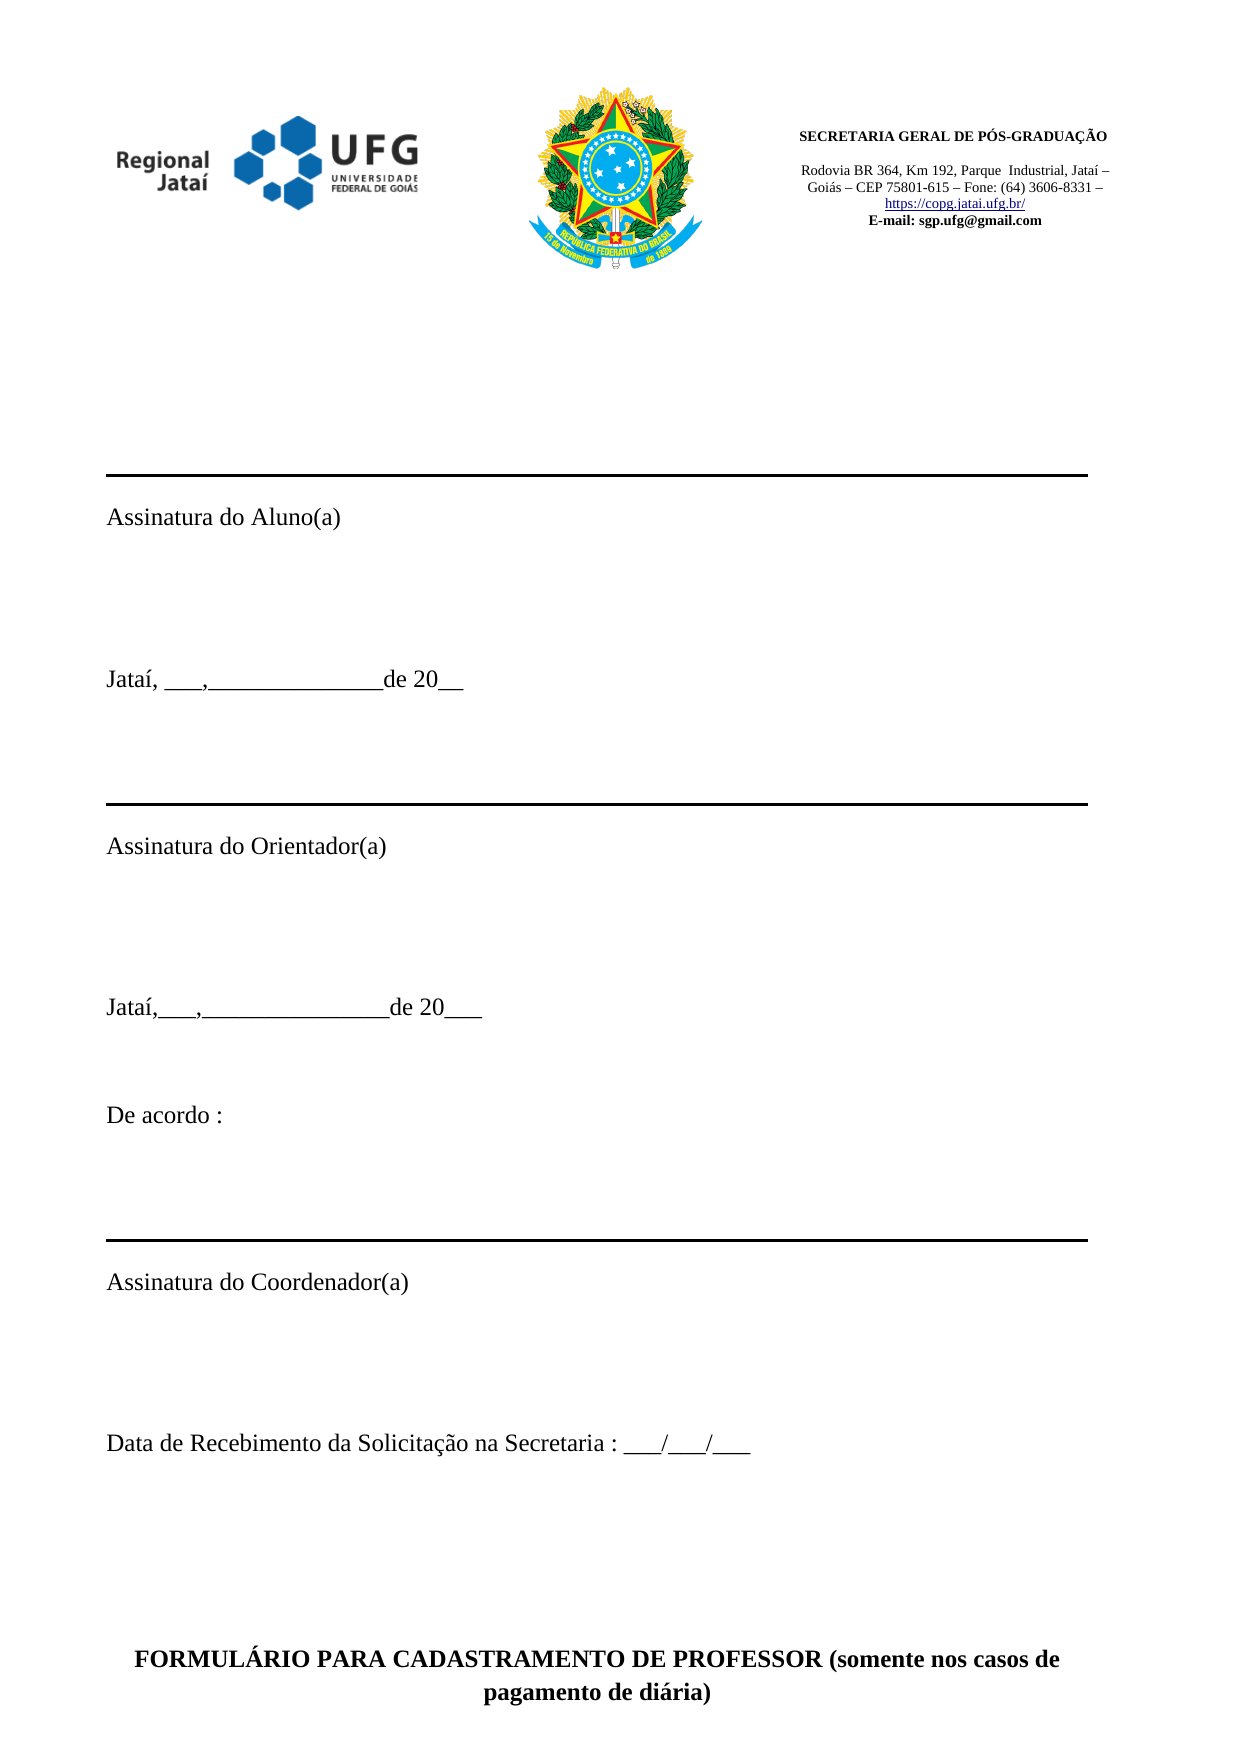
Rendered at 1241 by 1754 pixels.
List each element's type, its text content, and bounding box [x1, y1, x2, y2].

text De acordo : [106, 1100, 1088, 1129]
picture [561, 247, 592, 264]
text Data de Recebimento da Solicitação na Secretaria : ___/___/___ [106, 1428, 1088, 1457]
text FORMULÁRIO PARA CADASTRAMENTO DE PROFESSOR (somente nos casos de pagamento de diária) [106, 1644, 1088, 1706]
picture [599, 258, 632, 269]
picture [601, 247, 636, 255]
text Assinatura do Aluno(a) [106, 502, 1088, 531]
picture [117, 116, 418, 211]
picture [638, 223, 703, 269]
picture [569, 236, 582, 247]
text Assinatura do Coordenador(a) [106, 1267, 1088, 1296]
picture [650, 232, 669, 246]
picture [587, 246, 594, 252]
text Jataí,___,_______________de 20___ [106, 992, 1088, 1021]
text Assinatura do Orientador(a) [106, 831, 1088, 859]
picture [562, 231, 568, 238]
picture [639, 244, 648, 251]
text Jataí, ___,______________de 20__ [106, 664, 1088, 693]
picture [660, 247, 671, 256]
picture [553, 241, 559, 248]
picture [528, 87, 703, 269]
